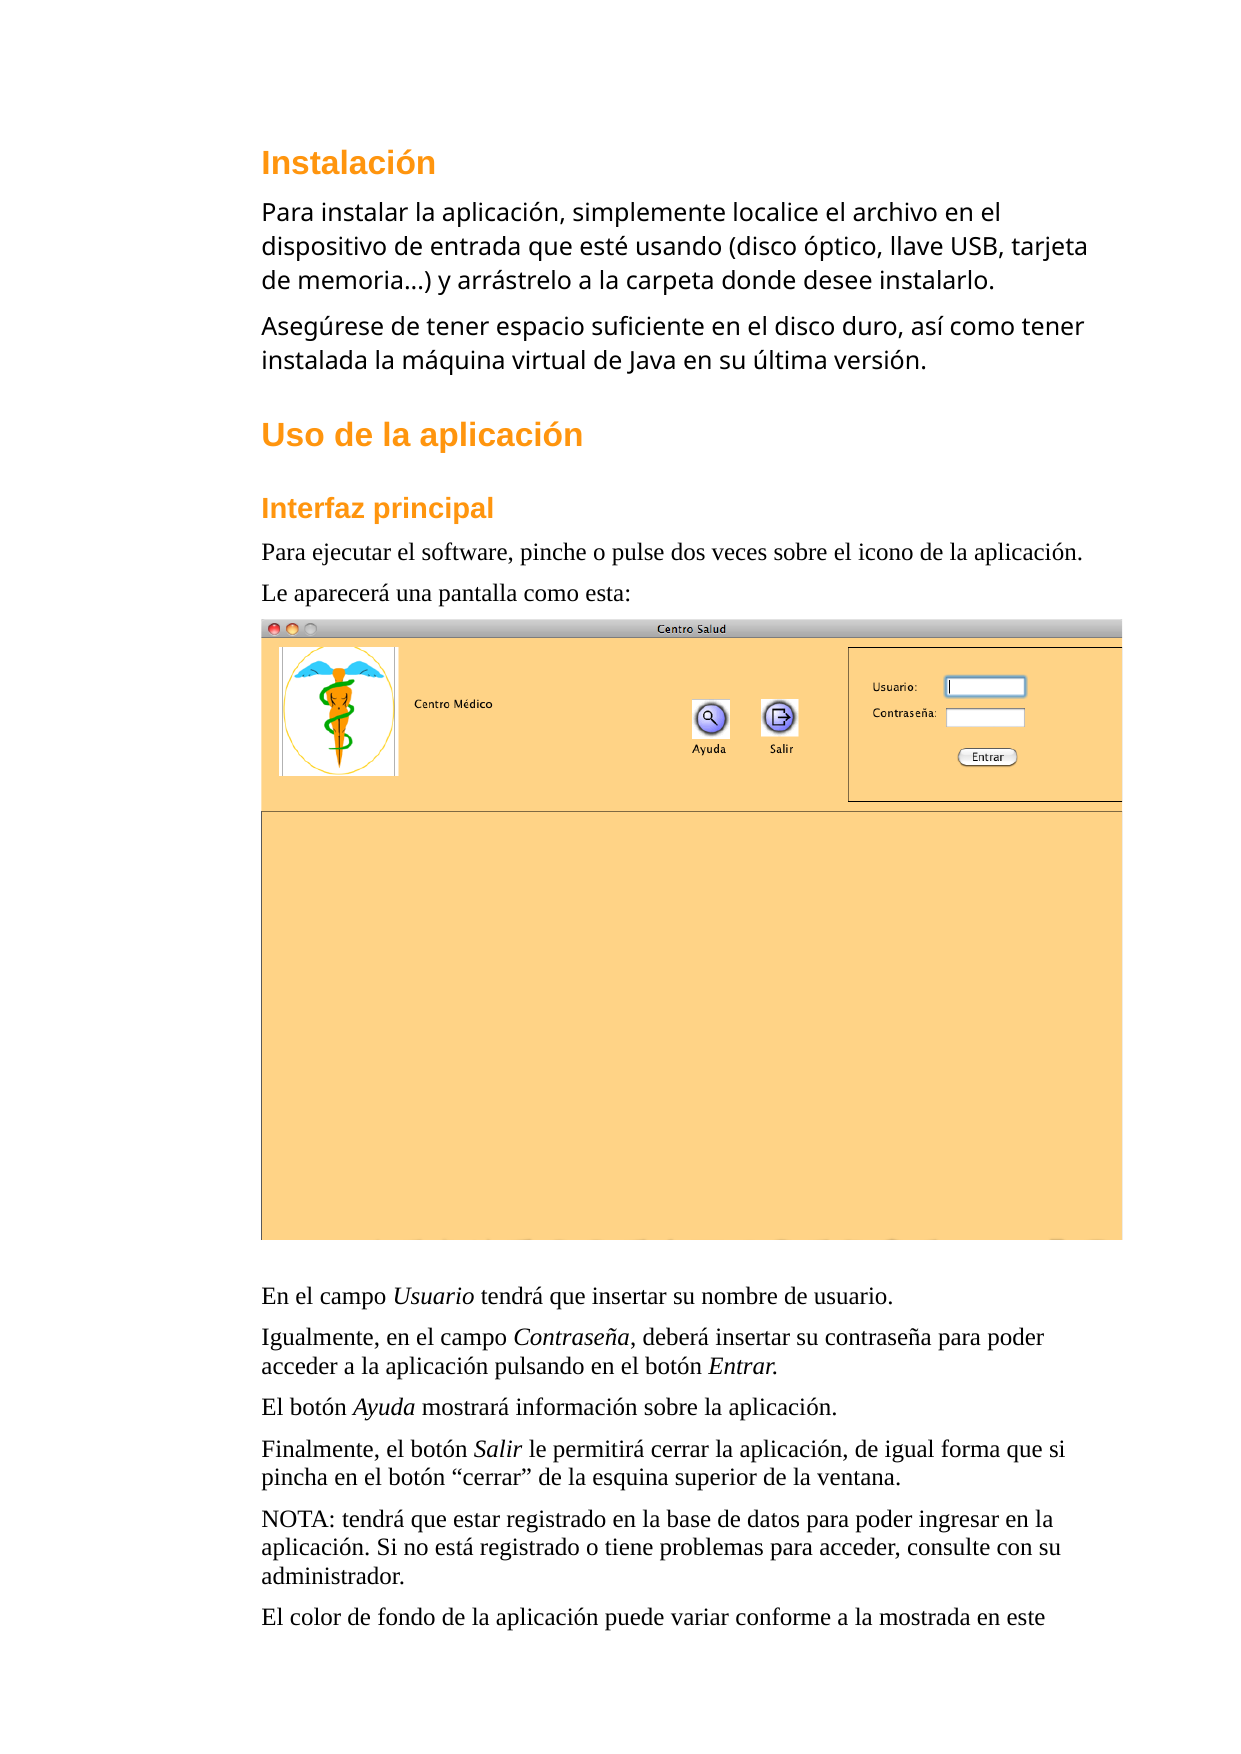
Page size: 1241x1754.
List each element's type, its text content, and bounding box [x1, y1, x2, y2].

text Igualmente, en el campo Contraseña, deberá insertar su contraseña para poder acceder a la aplicación pulsando en el botón Entrar. [261, 1322, 1122, 1380]
text Para instalar la aplicación, simplemente localice el archivo en el dispositivo de entrada que esté usando (disco óptico, llave USB, tarjeta de memoria...) y arrástrelo a la carpeta donde desee instalarlo. [261, 194, 1122, 296]
text El botón Ayuda mostrará información sobre la aplicación. [261, 1392, 1122, 1421]
text Finalmente, el botón Salir le permitirá cerrar la aplicación, de igual forma que si pincha en el botón “cerrar” de la esquina superior de la ventana. [261, 1434, 1122, 1491]
subtitle Instalación [261, 143, 1122, 182]
text Le aparecerá una pantalla como esta: [261, 578, 1122, 607]
text Asegúrese de tener espacio suficiente en el disco duro, así como tener instalada la máquina virtual de Java en su última versión. [261, 309, 1122, 377]
text Para ejecutar el software, pinche o pulse dos veces sobre el icono de la aplicación. [261, 537, 1122, 566]
picture [261, 619, 1123, 1240]
text En el campo Usuario tendrá que insertar su nombre de usuario. [261, 1281, 1122, 1310]
text El color de fondo de la aplicación puede variar conforme a la mostrada en este [261, 1602, 1122, 1631]
subtitle Uso de la aplicación [261, 414, 1122, 453]
text NOTA: tendrá que estar registrado en la base de datos para poder ingresar en la aplicación. Si no está registrado o tiene problemas para acceder, consulte con su administrador. [261, 1504, 1122, 1590]
subtitle Interfaz principal [261, 491, 1122, 524]
